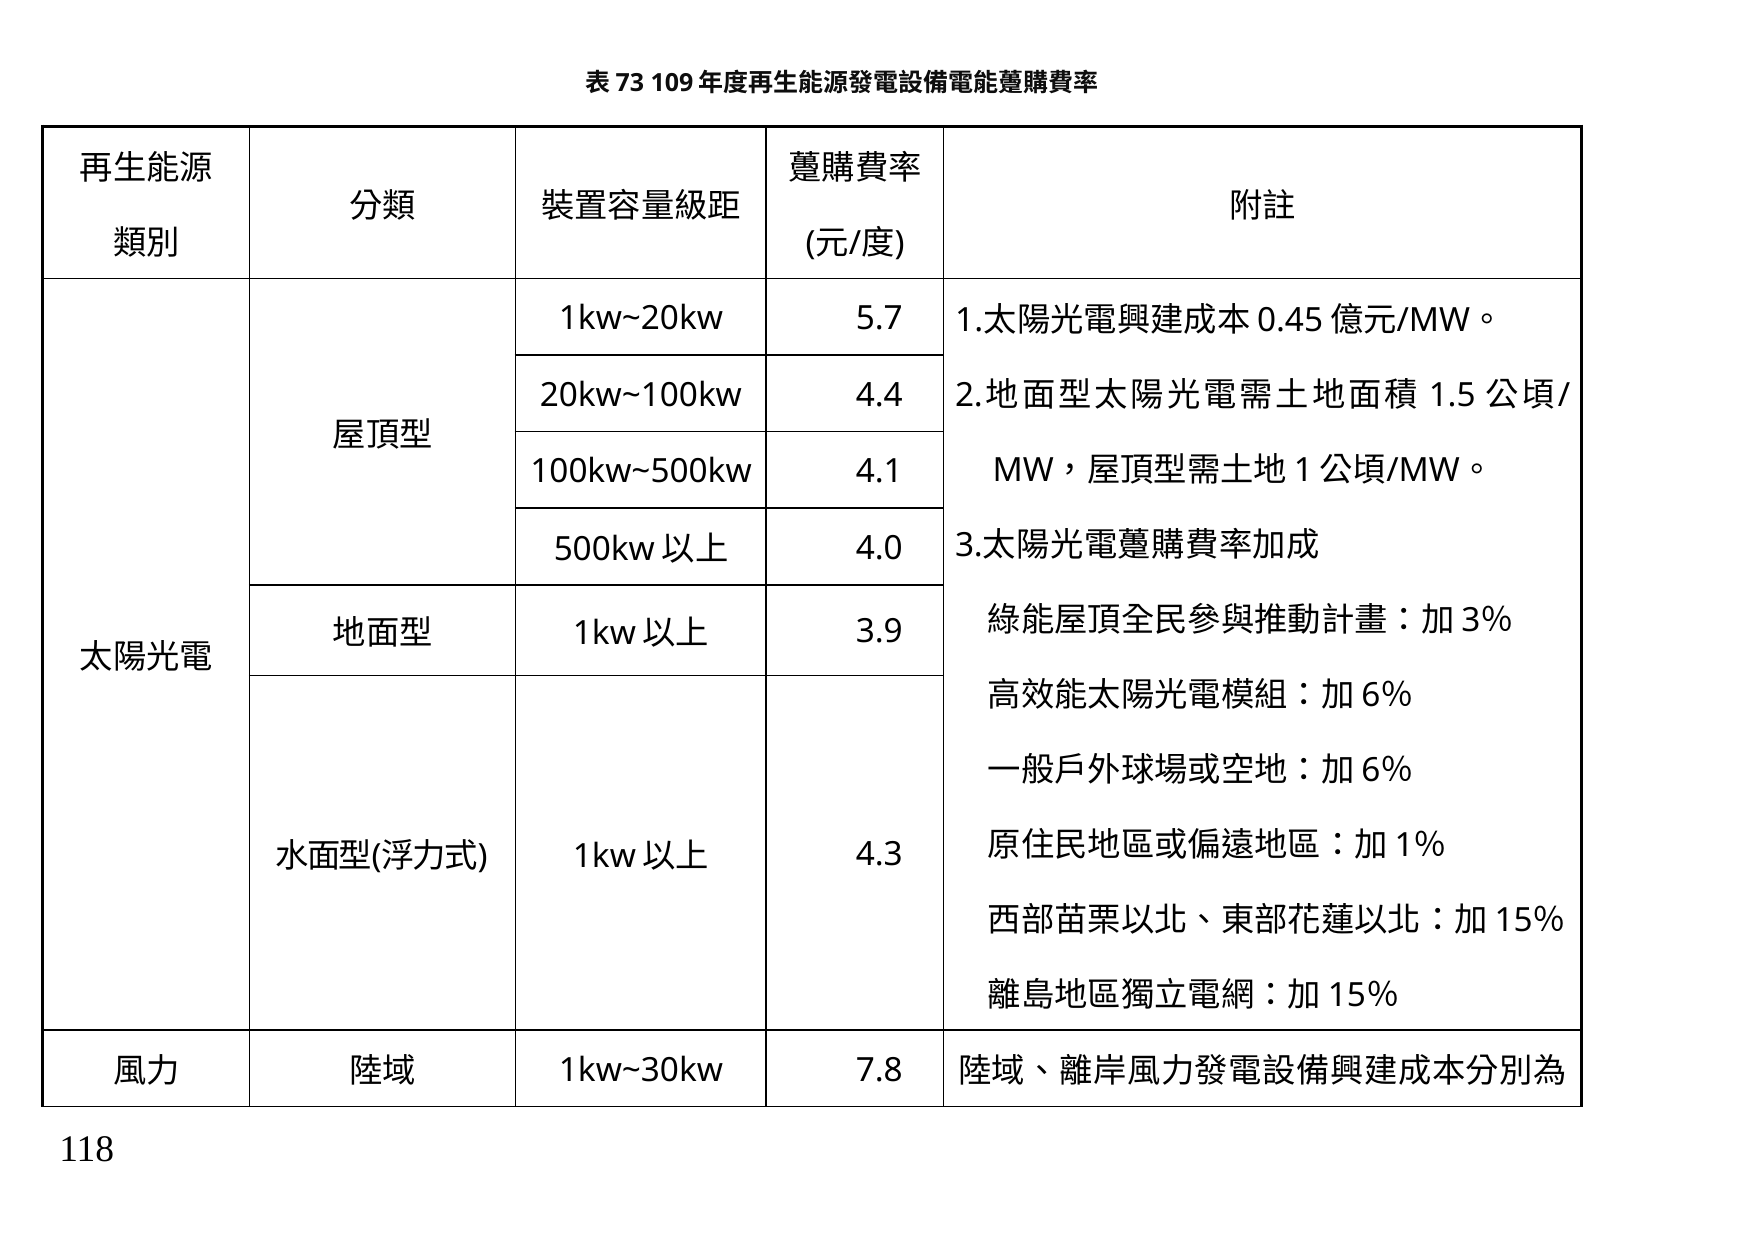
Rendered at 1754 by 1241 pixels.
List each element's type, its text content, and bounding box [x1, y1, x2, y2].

table_cell 4.0 [767, 509, 943, 584]
table_cell 1.太陽光電興建成本0.45億元/MW。 2.地面型太陽光電需土地面積1.5公頃/MW，屋頂型需土地1公頃/MW。 3.太陽光電躉購費率加成 綠能屋頂全民參與推動計畫：加3％ 高效能太陽光電模組：加6％ 一般戶外球場或空地：加6％ 原住民地區或偏遠地區：加1％ 西部苗栗以北、東部花蓮以北：加15％ 離島地區獨立電網：加15％ [944, 279, 1580, 1029]
table_cell 100kw~500kw [516, 432, 765, 507]
table_cell 風力 [44, 1031, 249, 1106]
table_cell 3.9 [767, 586, 943, 674]
table_cell 500kw以上 [516, 509, 765, 584]
table_cell 1kw~20kw [516, 279, 765, 354]
table_cell 1kw~30kw [516, 1031, 765, 1106]
table_header 躉購費率 (元/度) [767, 128, 943, 278]
table_cell 20kw~100kw [516, 356, 765, 431]
table_cell 4.1 [767, 432, 943, 507]
table_header 裝置容量級距 [516, 128, 765, 278]
table_cell 1kw以上 [516, 676, 765, 1029]
table_cell 1kw以上 [516, 586, 765, 674]
table_cell 陸域 [250, 1031, 515, 1106]
table_cell 地面型 [250, 586, 515, 674]
text 表73 109年度再生能源發電設備電能躉購費率 [59, 62, 1636, 99]
table_cell 4.3 [767, 676, 943, 1029]
table_cell 陸域、離岸風力發電設備興建成本分別為 [944, 1031, 1580, 1106]
table_cell 太陽光電 [44, 279, 249, 1029]
table_header 分類 [250, 128, 515, 278]
table_header 再生能源 類別 [44, 128, 249, 278]
table_cell 7.8 [767, 1031, 943, 1106]
table_cell 屋頂型 [250, 279, 515, 584]
table_cell 水面型(浮力式) [250, 676, 515, 1029]
table_cell 5.7 [767, 279, 943, 354]
table_cell 4.4 [767, 356, 943, 431]
table_header 附註 [944, 128, 1580, 278]
